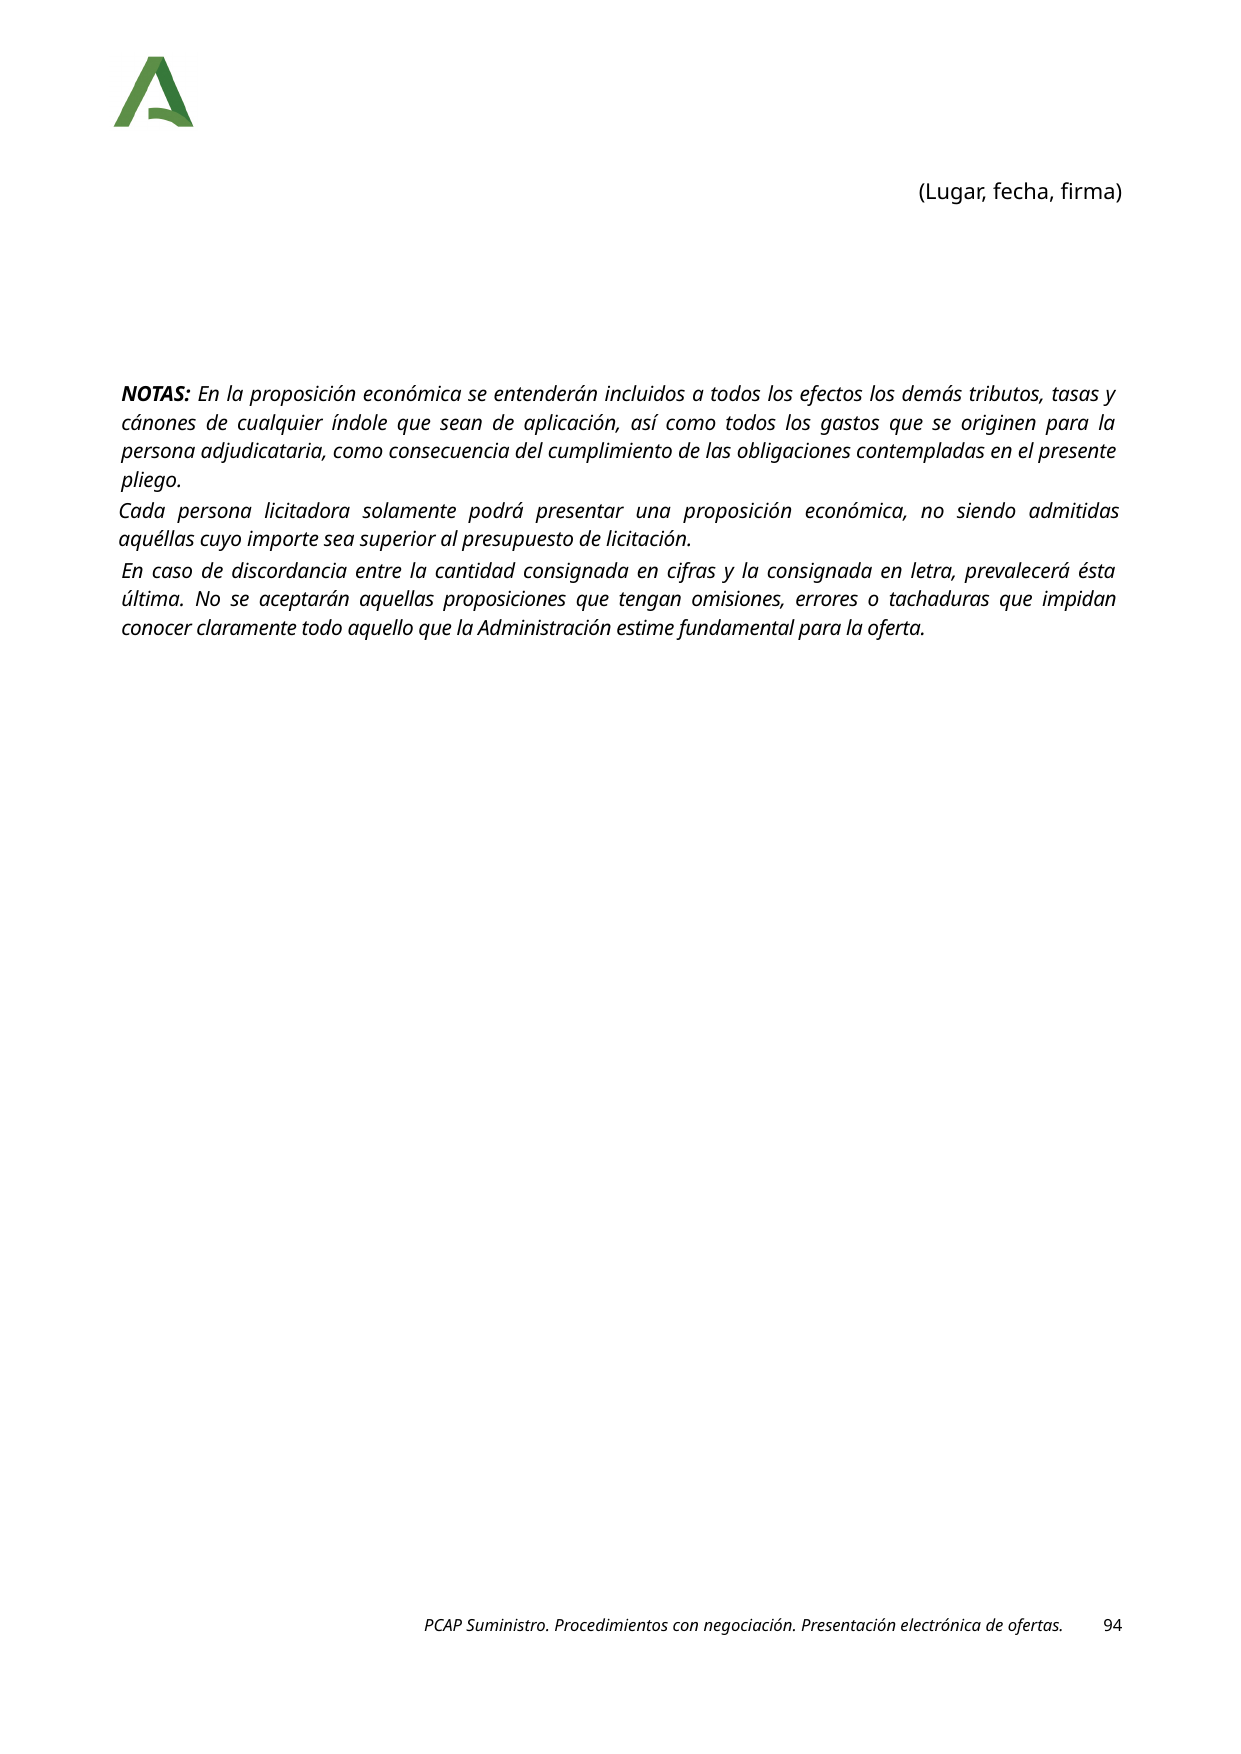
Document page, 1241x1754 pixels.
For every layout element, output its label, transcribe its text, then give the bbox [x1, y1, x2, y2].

text (Lugar, fecha, firma) [118, 176, 1122, 206]
text NOTAS: En la proposición económica se entenderán incluidos a todos los efectos los demás tributos, tasas y cánones de cualquier índole que sean de aplicación, así como todos los gastos que se originen para la persona adjudicataria, como consecuencia del cumplimiento de las obligaciones contempladas en el presente pliego. [118, 376, 1122, 496]
picture [109, 52, 198, 131]
text En caso de discordancia entre la cantidad consignada en cifras y la consignada en letra, prevalecerá ésta última. No se aceptarán aquellas proposiciones que tengan omisiones, errores o tachaduras que impidan conocer claramente todo aquello que la Administración estime fundamental para la oferta. [118, 553, 1122, 644]
text Cada persona licitadora solamente podrá presentar una proposición económica, no siendo admitidas aquéllas cuyo importe sea superior al presupuesto de licitación. [118, 496, 1122, 553]
